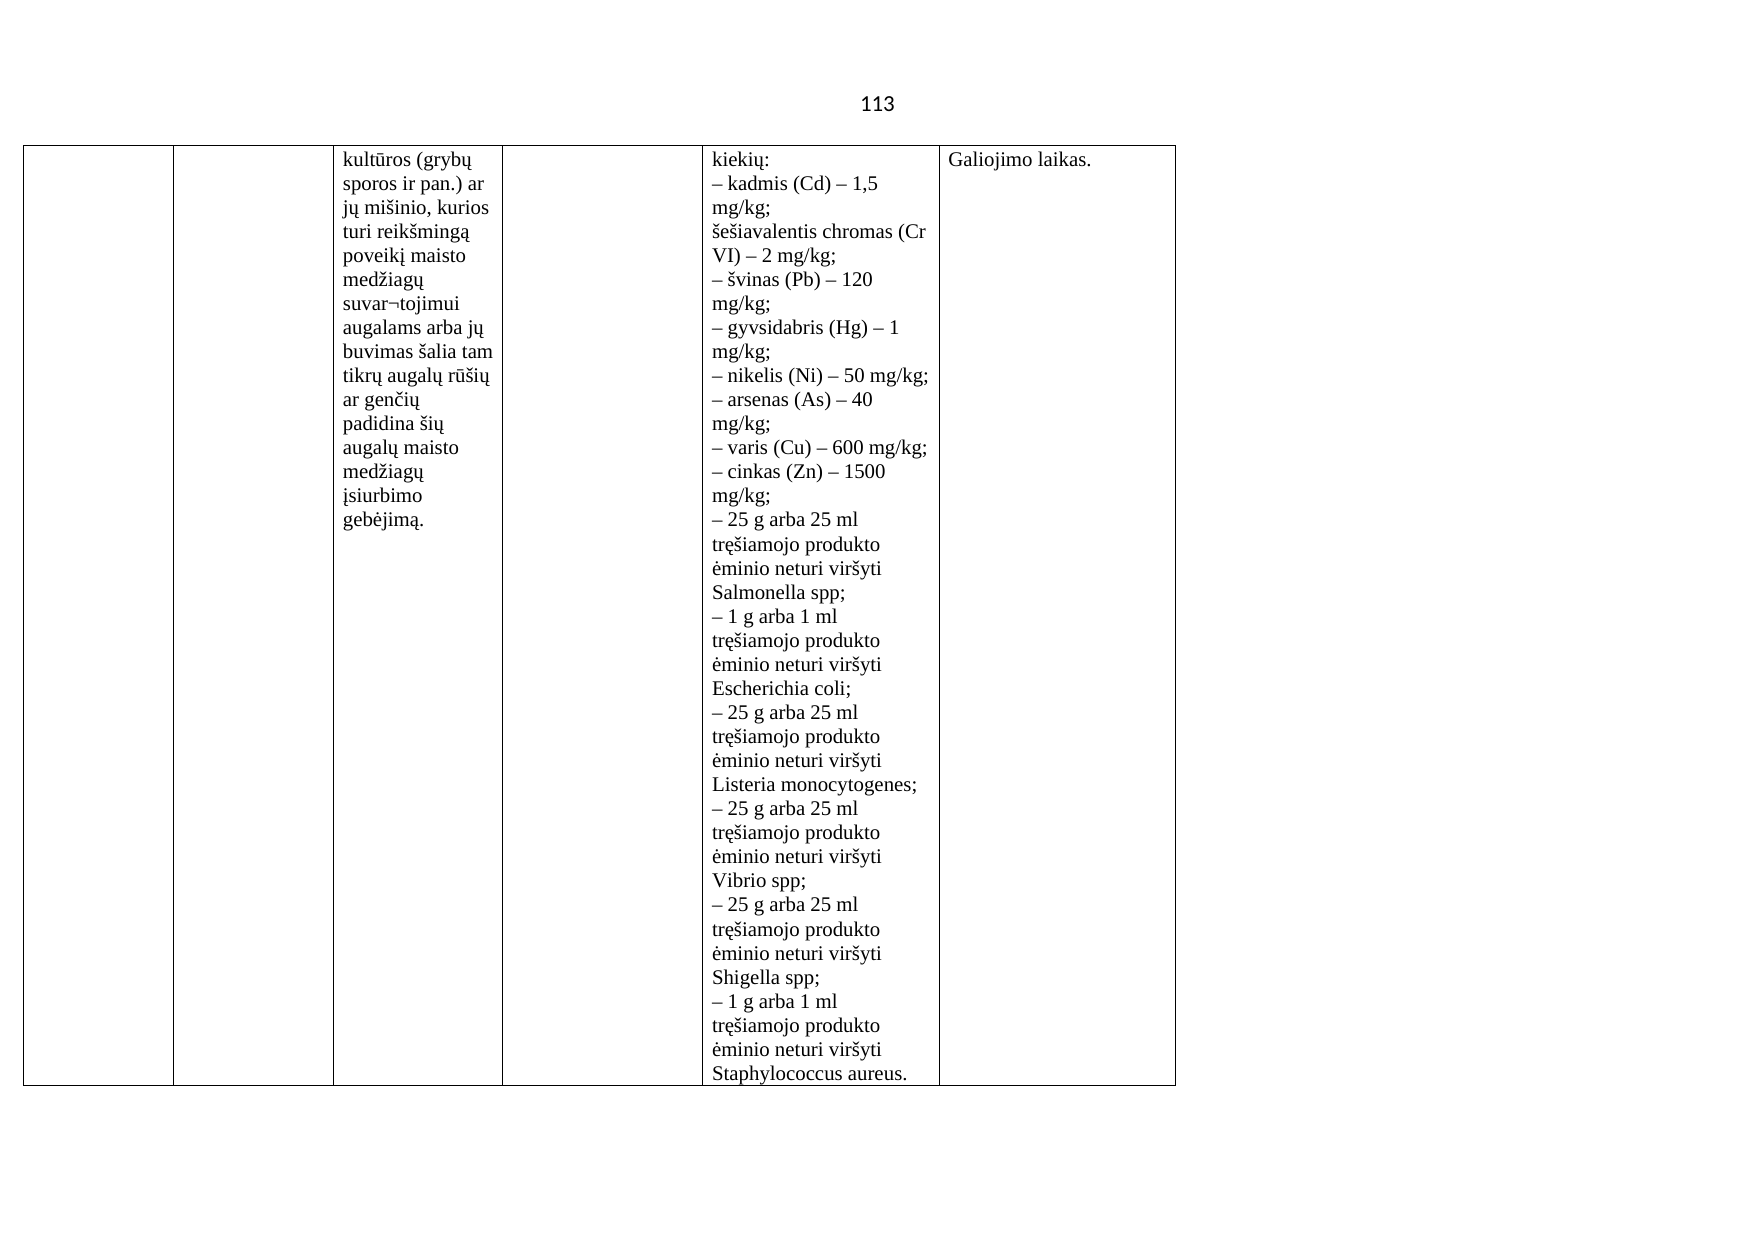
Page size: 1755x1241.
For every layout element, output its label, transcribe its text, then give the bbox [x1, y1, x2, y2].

table_cell Galiojimo laikas. [940, 146, 1175, 1085]
table_cell [503, 146, 702, 1085]
table_cell kultūros (grybų sporos ir pan.) ar jų mišinio, kurios turi reikšmingą poveikį maisto medžiagų suvar¬tojimui augalams arba jų buvimas šalia tam tikrų augalų rūšių ar genčių padidina šių augalų maisto medžiagų įsiurbimo gebėjimą. [334, 146, 502, 1085]
table_cell [174, 146, 333, 1085]
table_cell kiekių: – kadmis (Cd) – 1,5 mg/kg; šešiavalentis chromas (Cr VI) – 2 mg/kg; – švinas (Pb) – 120 mg/kg; – gyvsidabris (Hg) – 1 mg/kg; – nikelis (Ni) – 50 mg/kg; – arsenas (As) – 40 mg/kg; – varis (Cu) – 600 mg/kg; – cinkas (Zn) – 1500 mg/kg; – 25 g arba 25 ml tręšiamojo produkto ėminio neturi viršyti Salmonella spp; – 1 g arba 1 ml tręšiamojo produkto ėminio neturi viršyti Escherichia coli; – 25 g arba 25 ml tręšiamojo produkto ėminio neturi viršyti Listeria monocytogenes; – 25 g arba 25 ml tręšiamojo produkto ėminio neturi viršyti Vibrio spp; – 25 g arba 25 ml tręšiamojo produkto ėminio neturi viršyti Shigella spp; – 1 g arba 1 ml tręšiamojo produkto ėminio neturi viršyti Staphylococcus aureus. [703, 146, 939, 1085]
table_cell [24, 146, 173, 1085]
